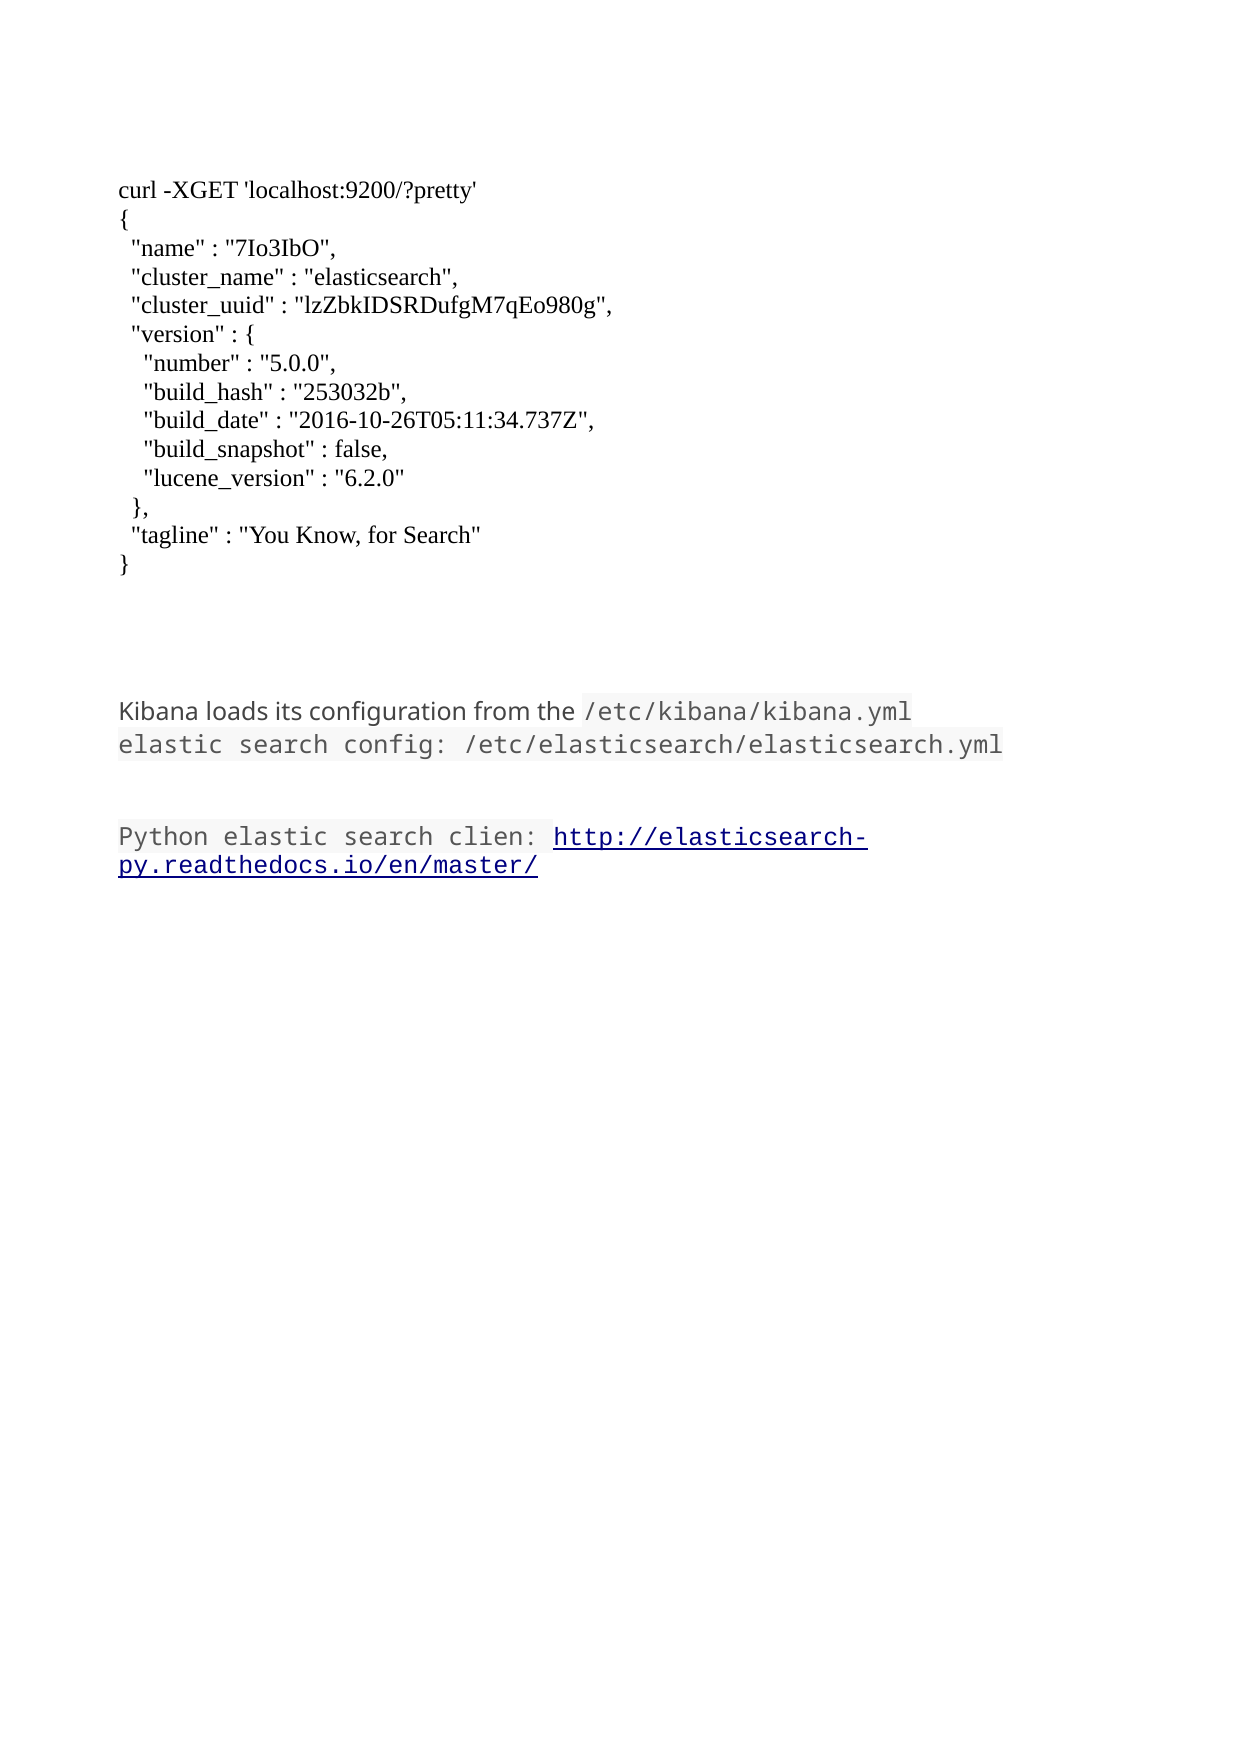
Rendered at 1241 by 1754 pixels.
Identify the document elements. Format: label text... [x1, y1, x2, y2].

text "build_hash" : "253032b", [118, 377, 1122, 406]
text Python elastic search clien: http://elasticsearch-py.readthedocs.io/en/master/ [118, 819, 1122, 881]
text "number" : "5.0.0", [118, 348, 1122, 377]
text "lucene_version" : "6.2.0" [118, 463, 1122, 492]
text "build_date" : "2016-10-26T05:11:34.737Z", [118, 406, 1122, 434]
text "name" : "7Io3IbO", [118, 233, 1122, 262]
text "build_snapshot" : false, [118, 434, 1122, 463]
text }, [118, 492, 1122, 521]
text "tagline" : "You Know, for Search" [118, 521, 1122, 549]
text "cluster_name" : "elasticsearch", [118, 262, 1122, 291]
text } [118, 549, 1122, 578]
text "version" : { [118, 319, 1122, 348]
text { [118, 204, 1122, 233]
text curl -XGET 'localhost:9200/?pretty' [118, 176, 1122, 204]
text elastic search config: /etc/elasticsearch/elasticsearch.yml [118, 727, 1122, 761]
text "cluster_uuid" : "lzZbkIDSRDufgM7qEo980g", [118, 291, 1122, 319]
text Kibana loads its configuration from the /etc/kibana/kibana.yml [118, 693, 1122, 727]
